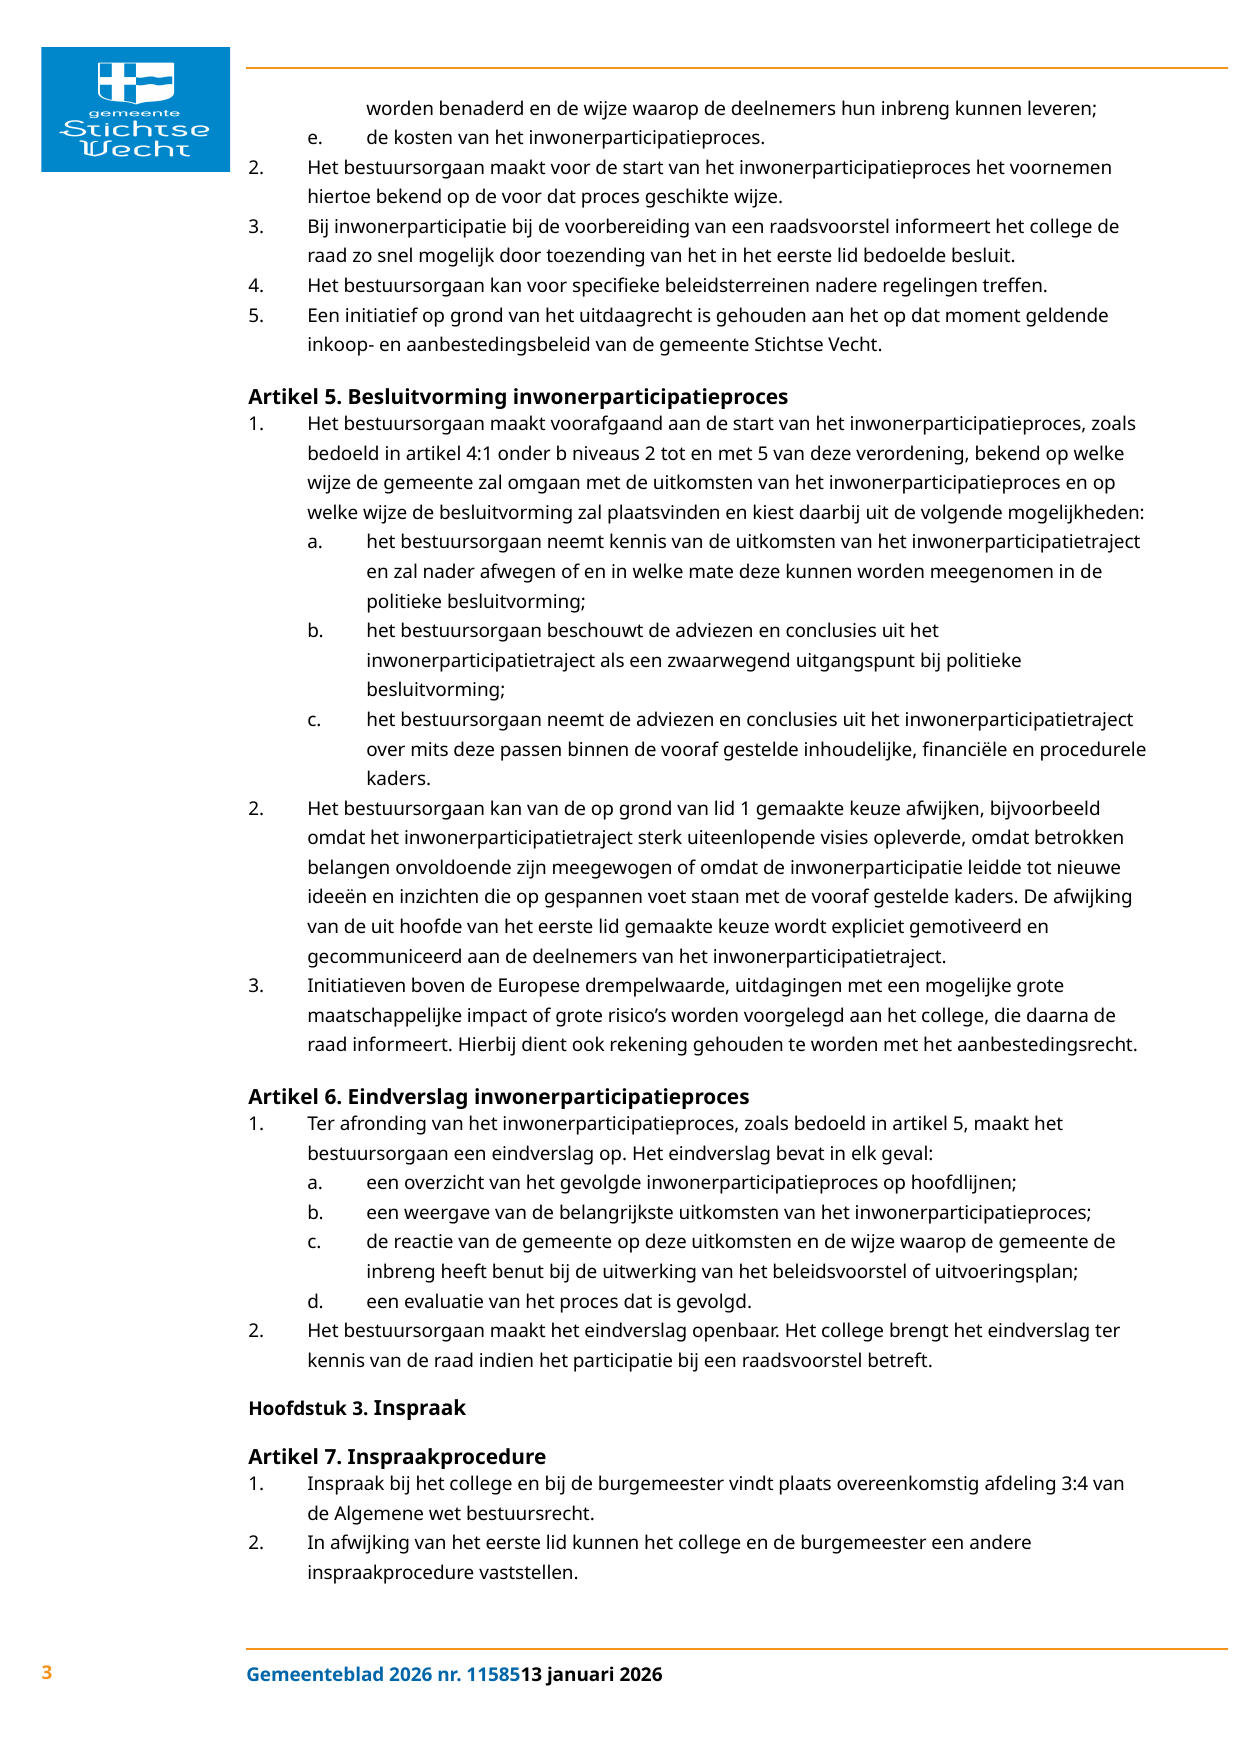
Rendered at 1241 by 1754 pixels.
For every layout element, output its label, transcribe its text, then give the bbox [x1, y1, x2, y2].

list een evaluatie van het proces dat is gevolgd. [307, 1288, 1152, 1314]
list In afwijking van het eerste lid kunnen het college en de burgemeester een andere inspraakprocedure vaststellen. [248, 1529, 1152, 1585]
list Een initiatief op grond van het uitdaagrecht is gehouden aan het op dat moment geldende inkoop- en aanbestedingsbeleid van de gemeente Stichtse Vecht. [248, 302, 1152, 357]
text Artikel 6. Eindverslag inwonerparticipatieproces [248, 1082, 1152, 1110]
list het bestuursorgaan beschouwt de adviezen en conclusies uit het inwonerparticipatietraject als een zwaarwegend uitgangspunt bij politieke besluitvorming; [307, 617, 1152, 702]
text Artikel 7. Inspraakprocedure [248, 1442, 1152, 1470]
list Het bestuursorgaan maakt voor de start van het inwonerparticipatieproces het voornemen hiertoe bekend op de voor dat proces geschikte wijze. [248, 154, 1152, 209]
list het bestuursorgaan neemt kennis van de uitkomsten van het inwonerparticipatietraject en zal nader afwegen of en in welke mate deze kunnen worden meegenomen in de politieke besluitvorming; [307, 529, 1152, 613]
list Bij inwonerparticipatie bij de voorbereiding van een raadsvoorstel informeert het college de raad zo snel mogelijk door toezending van het in het eerste lid bedoelde besluit. [248, 213, 1152, 268]
list de kosten van het inwonerparticipatieproces. [307, 124, 1152, 150]
list Het bestuursorgaan kan van de op grond van lid 1 gemaakte keuze afwijken, bijvoorbeeld omdat het inwonerparticipatietraject sterk uiteenlopende visies opleverde, omdat betrokken belangen onvoldoende zijn meegewogen of omdat de inwonerparticipatie leidde tot nieuwe ideeën en inzichten die op gespannen voet staan met de vooraf gestelde kaders. De afwijking van de uit hoofde van het eerste lid gemaakte keuze wordt expliciet gemotiveerd en gecommuniceerd aan de deelnemers van het inwonerparticipatietraject. [248, 795, 1152, 968]
list de reactie van de gemeente op deze uitkomsten en de wijze waarop de gemeente de inbreng heeft benut bij de uitwerking van het beleidsvoorstel of uitvoeringsplan; [307, 1229, 1152, 1284]
list Ter afronding van het inwonerparticipatieproces, zoals bedoeld in artikel 5, maakt het bestuursorgaan een eindverslag op. Het eindverslag bevat in elk geval: [248, 1110, 1152, 1166]
picture [99, 63, 135, 101]
list worden benaderd en de wijze waarop de deelnemers hun inbreng kunnen leveren; [307, 95, 1152, 121]
list Het bestuursorgaan maakt het eindverslag openbaar. Het college brengt het eindverslag ter kennis van de raad indien het participatie bij een raadsvoorstel betreft. [248, 1317, 1152, 1373]
list Het bestuursorgaan kan voor specifieke beleidsterreinen nadere regelingen treffen. [248, 272, 1152, 298]
list een weergave van de belangrijkste uitkomsten van het inwonerparticipatieproces; [307, 1199, 1152, 1225]
text Hoofdstuk 3. Inspraak [248, 1393, 1152, 1421]
list een overzicht van het gevolgde inwonerparticipatieproces op hoofdlijnen; [307, 1169, 1152, 1195]
list Initiatieven boven de Europese drempelwaarde, uitdagingen met een mogelijke grote maatschappelijke impact of grote risico’s worden voorgelegd aan het college, die daarna de raad informeert. Hierbij dient ook rekening gehouden te worden met het aanbestedingsrecht. [248, 972, 1152, 1057]
list Het bestuursorgaan maakt voorafgaand aan de start van het inwonerparticipatieproces, zoals bedoeld in artikel 4:1 onder b niveaus 2 tot en met 5 van deze verordening, bekend op welke wijze de gemeente zal omgaan met de uitkomsten van het inwonerparticipatieproces en op welke wijze de besluitvorming zal plaatsvinden en kiest daarbij uit de volgende mogelijkheden: [248, 410, 1152, 525]
text Artikel 5. Besluitvorming inwonerparticipatieproces [248, 382, 1152, 410]
list Inspraak bij het college en bij de burgemeester vindt plaats overeenkomstig afdeling 3:4 van de Algemene wet bestuursrecht. [248, 1470, 1152, 1526]
list het bestuursorgaan neemt de adviezen en conclusies uit het inwonerparticipatietraject over mits deze passen binnen de vooraf gestelde inhoudelijke, financiële en procedurele kaders. [307, 706, 1152, 791]
picture [137, 63, 174, 103]
